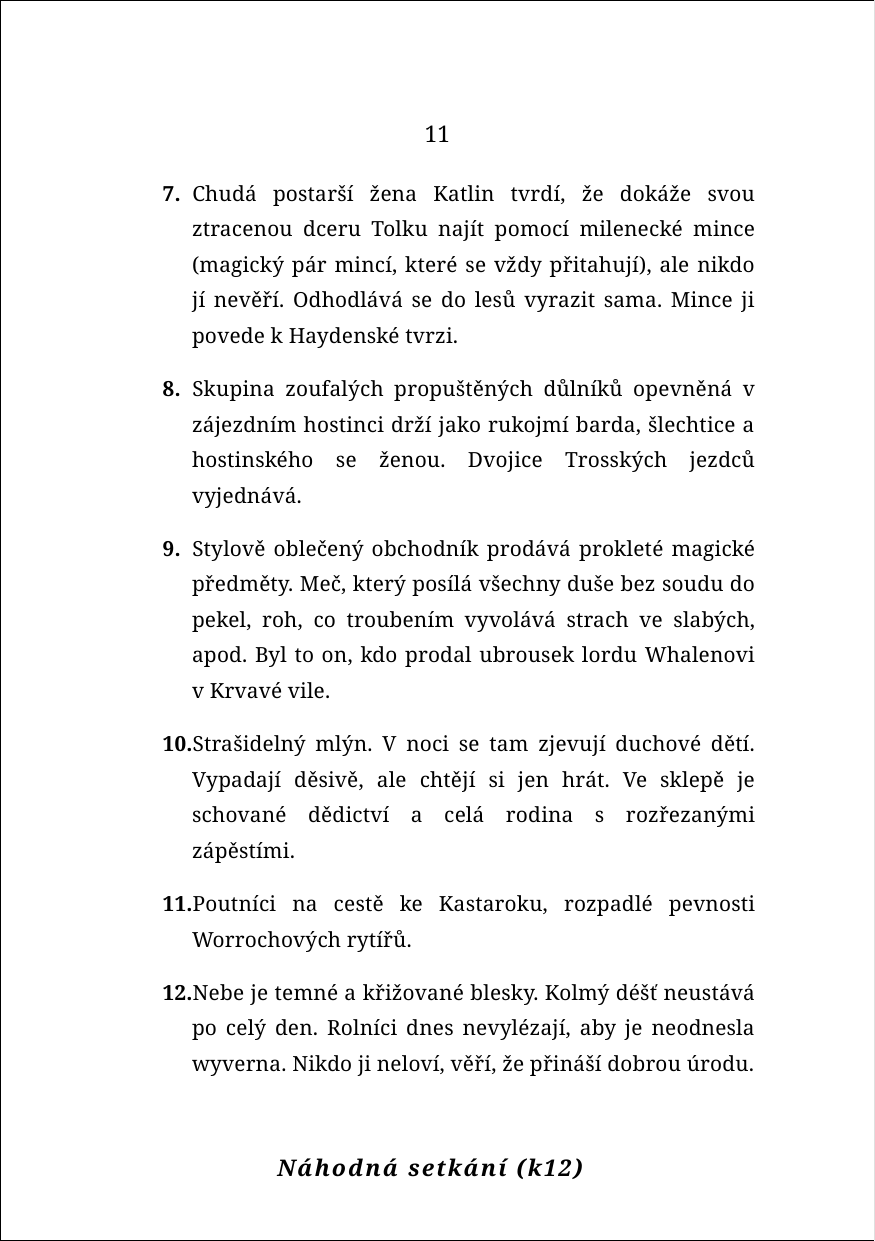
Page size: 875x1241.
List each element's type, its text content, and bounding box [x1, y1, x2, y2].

list Skupina zoufalých propuštěných důlníků opevněná v zájezdním hostinci drží jako rukojmí barda, šlechtice a hostinského se ženou. Dvojice Trosských jezdců vyjednává. [162, 374, 756, 509]
list Strašidelný mlýn. V noci se tam zjevují duchové dětí. Vypadají děsivě, ale chtějí si jen hrát. Ve sklepě je schované dědictví a celá rodina s rozřezanými zápěstími. [162, 729, 756, 864]
list Stylově oblečený obchodník prodává prokleté magické předměty. Meč, který posílá všechny duše bez soudu do pekel, roh, co troubením vyvolává strach ve slabých, apod. Byl to on, kdo prodal ubrousek lordu Whalenovi v Krvavé vile. [162, 534, 756, 704]
list Poutníci na cestě ke Kastaroku, rozpadlé pevnosti Worrochových rytířů. [162, 889, 756, 953]
list Chudá postarší žena Katlin tvrdí, že dokáže svou ztracenou dceru Tolku najít pomocí milenecké mince (magický pár mincí, které se vždy přitahují), ale nikdo jí nevěří. Odhodlává se do lesů vyrazit sama. Mince ji povede k Haydenské tvrzi. [162, 179, 756, 349]
list Nebe je temné a křižované blesky. Kolmý déšť neustává po celý den. Rolníci dnes nevylézají, aby je neodnesla wyverna. Nikdo ji neloví, věří, že přináší dobrou úrodu. [162, 978, 756, 1077]
